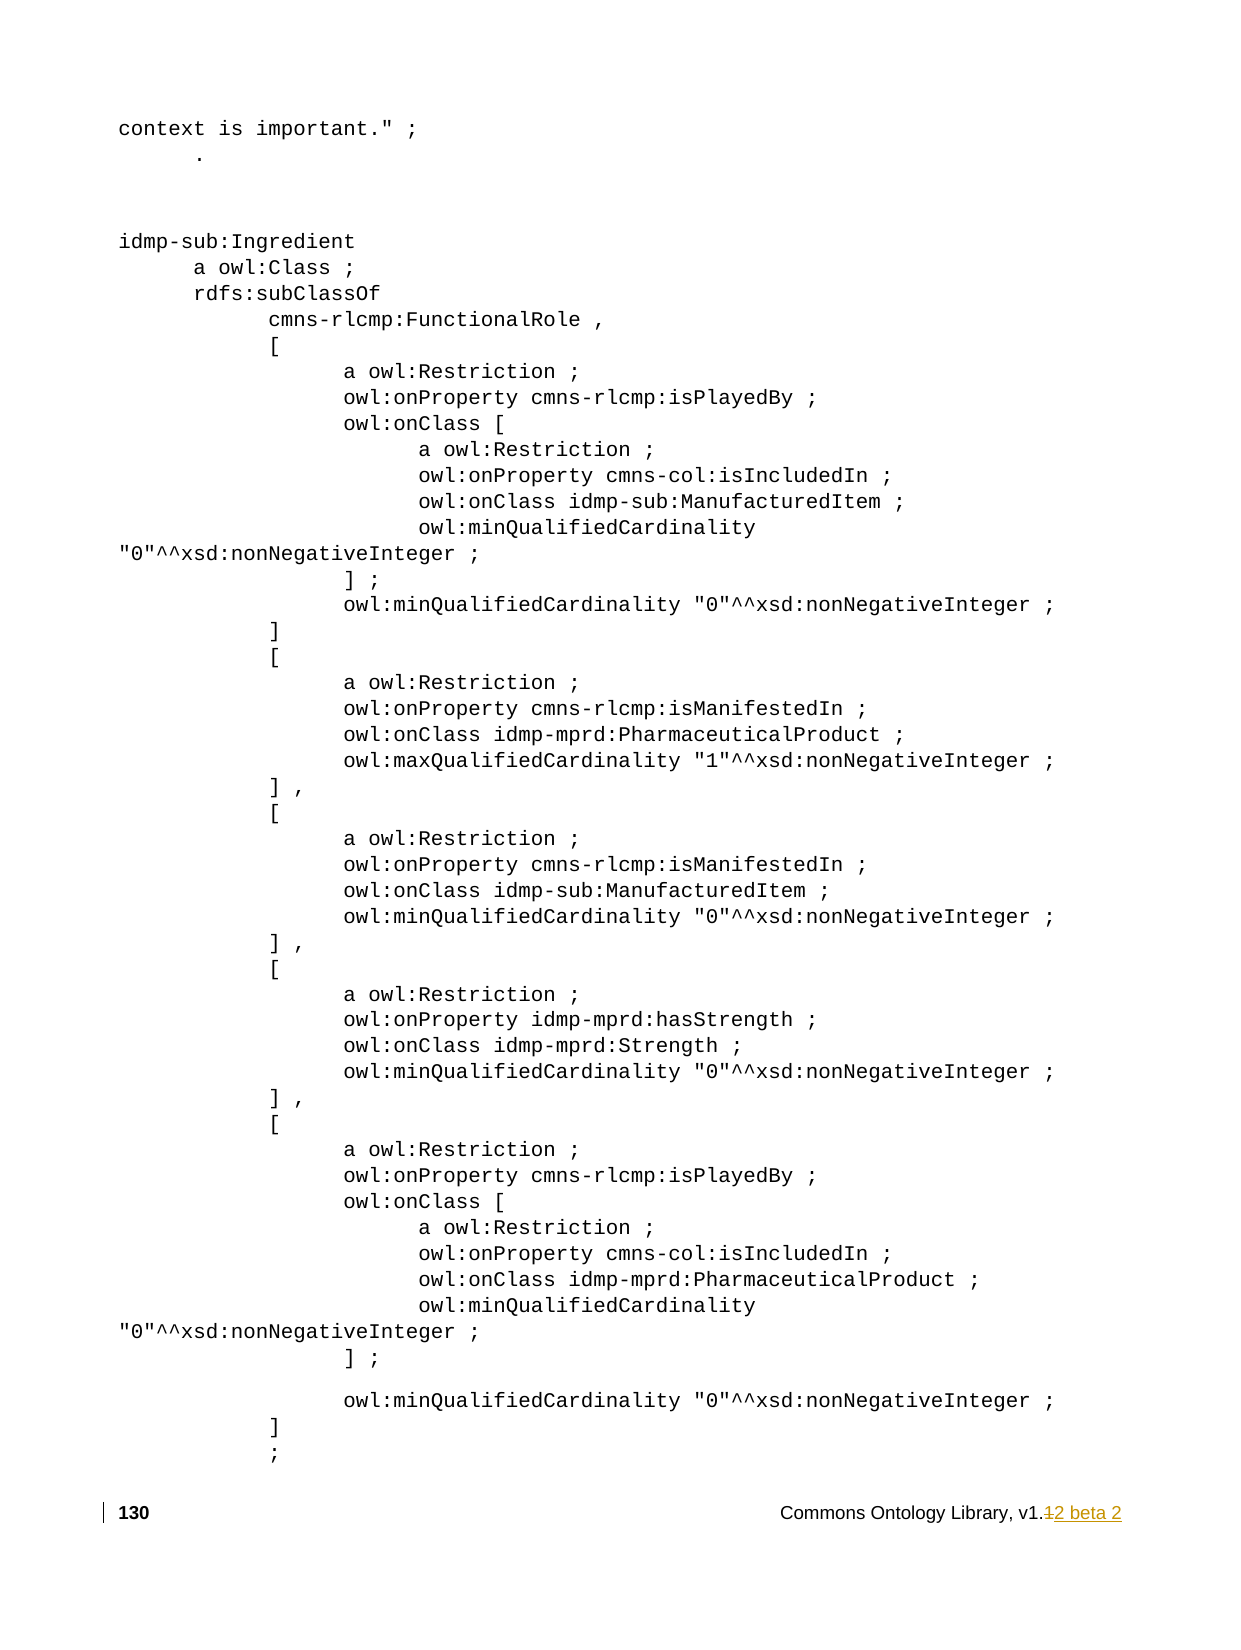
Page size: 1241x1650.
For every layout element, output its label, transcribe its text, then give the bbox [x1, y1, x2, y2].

text owl:minQualifiedCardinality "0"^^xsd:nonNegativeInteger ; ] ; [118, 1390, 1122, 1466]
text context is important." ; . [118, 118, 1122, 168]
text idmp-sub:Ingredient a owl:Class ; rdfs:subClassOf cmns-rlcmp:FunctionalRole , [ a owl:Restriction ; owl:onProperty cmns-rlcmp:isPlayedBy ; owl:onClass [ a owl:Restriction ; owl:onProperty cmns-col:isIncludedIn ; owl:onClass idmp-sub:ManufacturedItem ; owl:minQualifiedCardinality "0"^^xsd:nonNegativeInteger ; ] ; owl:minQualifiedCardinality "0"^^xsd:nonNegativeInteger ; ] [ a owl:Restriction ; owl:onProperty cmns-rlcmp:isManifestedIn ; owl:onClass idmp-mprd:PharmaceuticalProduct ; owl:maxQualifiedCardinality "1"^^xsd:nonNegativeInteger ; ] , [ a owl:Restriction ; owl:onProperty cmns-rlcmp:isManifestedIn ; owl:onClass idmp-sub:ManufacturedItem ; owl:minQualifiedCardinality "0"^^xsd:nonNegativeInteger ; ] , [ a owl:Restriction ; owl:onProperty idmp-mprd:hasStrength ; owl:onClass idmp-mprd:Strength ; owl:minQualifiedCardinality "0"^^xsd:nonNegativeInteger ; ] , [ a owl:Restriction ; owl:onProperty cmns-rlcmp:isPlayedBy ; owl:onClass [ a owl:Restriction ; owl:onProperty cmns-col:isIncludedIn ; owl:onClass idmp-mprd:PharmaceuticalProduct ; owl:minQualifiedCardinality "0"^^xsd:nonNegativeInteger ; ] ; [118, 231, 1122, 1370]
